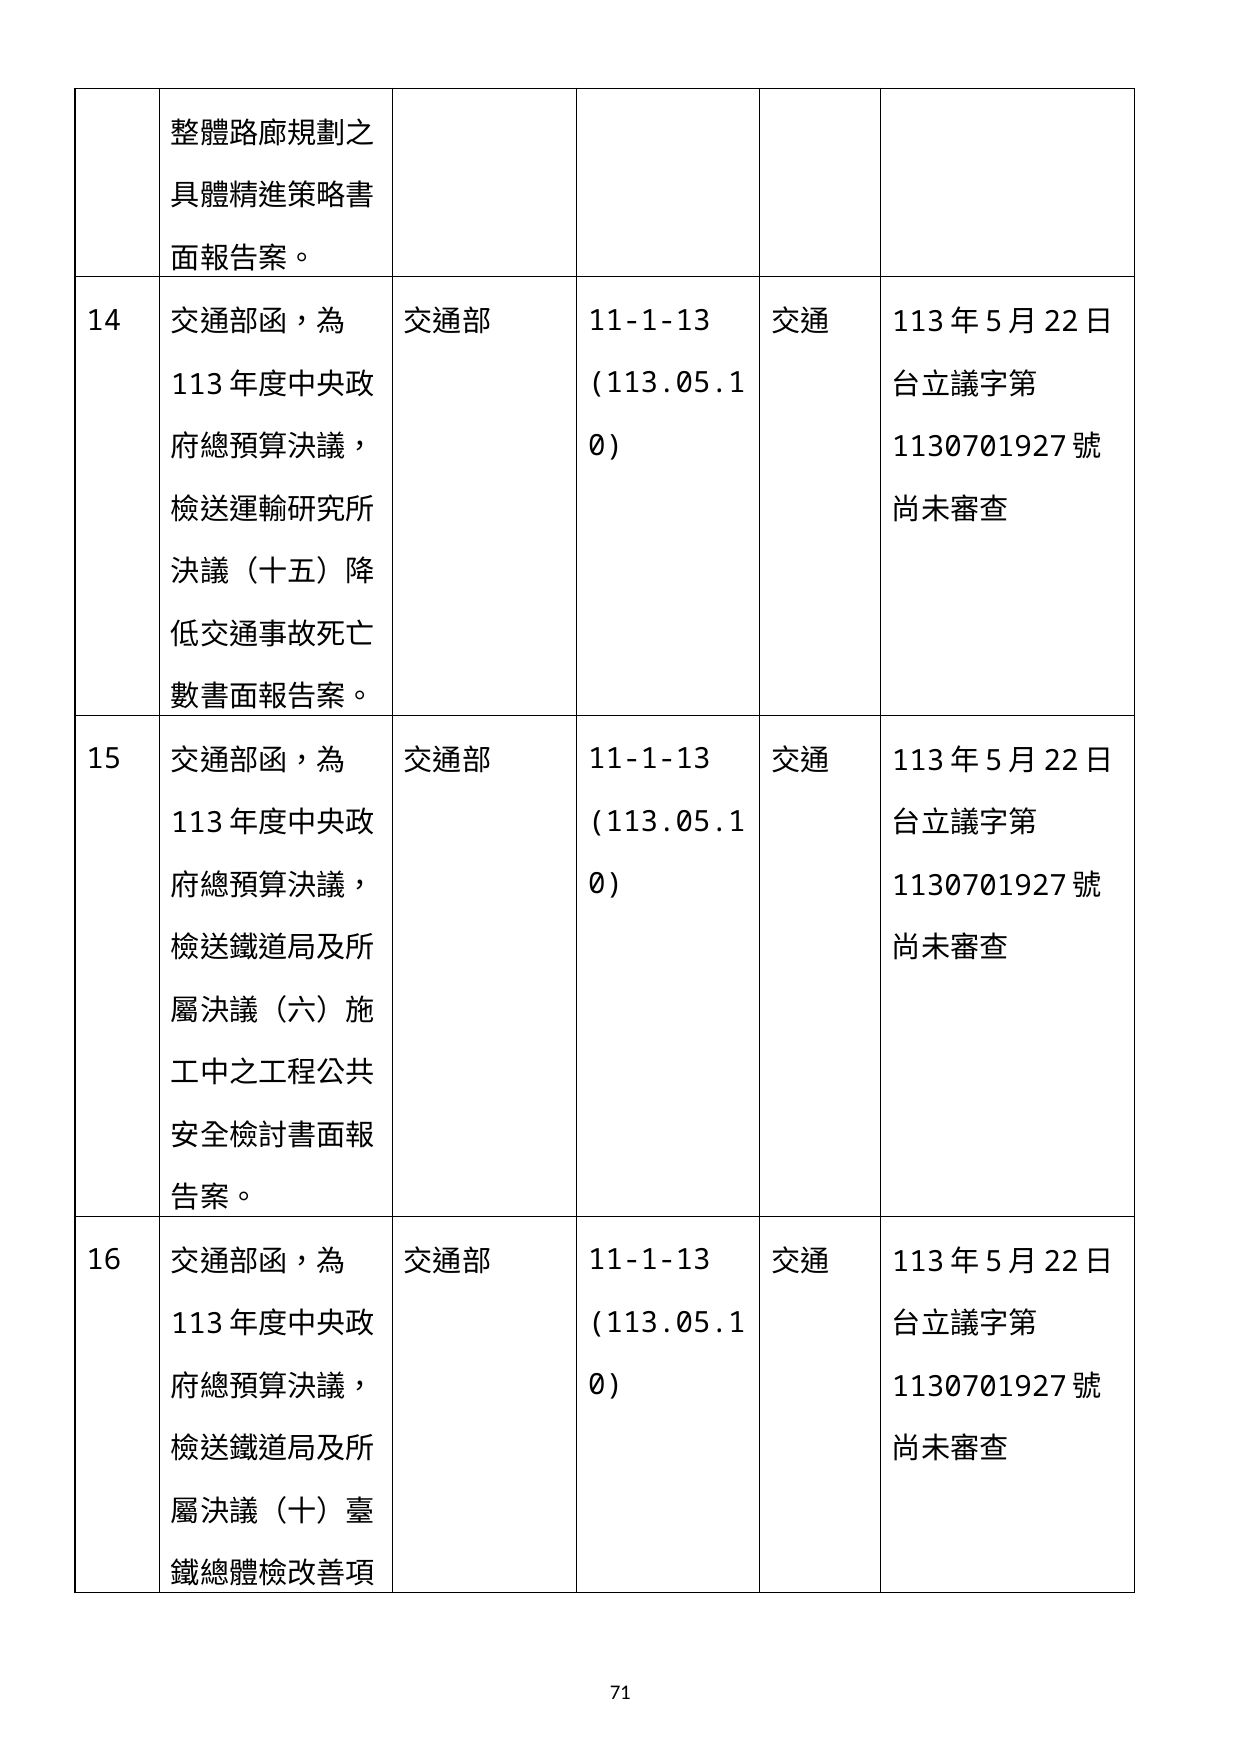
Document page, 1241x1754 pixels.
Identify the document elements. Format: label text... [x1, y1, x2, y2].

table_cell 113年5月22日 台立議字第1130701927號 尚未審查 [881, 716, 1134, 1216]
table_cell 14 [76, 277, 159, 715]
table_cell 交通部函，為113年度中央政府總預算決議，檢送鐵道局及所屬決議（六）施工中之工程公共安全檢討書面報告案。 [160, 716, 392, 1216]
table_cell 交通部 [393, 277, 576, 715]
table_cell 交通部 [393, 1217, 576, 1592]
table_cell 11-1-13 (113.05.10) [577, 277, 759, 715]
table_cell 11-1-13 (113.05.10) [577, 716, 759, 1216]
table_cell [76, 89, 159, 276]
table_cell [881, 89, 1134, 276]
table_cell 16 [76, 1217, 159, 1592]
table_cell 交通 [760, 1217, 880, 1592]
table_cell 11-1-13 (113.05.10) [577, 1217, 759, 1592]
table_cell 交通部函，為113年度中央政府總預算決議，檢送運輸研究所決議（十五）降低交通事故死亡數書面報告案。 [160, 277, 392, 715]
table_cell [760, 89, 880, 276]
table_cell 交通部函，為113年度中央政府總預算決議，檢送鐵道局及所屬決議（十）臺鐵總體檢改善項 [160, 1217, 392, 1592]
table_cell 交通部 [393, 716, 576, 1216]
table_cell [393, 89, 576, 276]
table_cell 交通 [760, 716, 880, 1216]
table_cell 113年5月22日 台立議字第1130701927號 尚未審查 [881, 277, 1134, 715]
table_cell 整體路廊規劃之具體精進策略書面報告案。 [160, 89, 392, 276]
table_cell 交通 [760, 277, 880, 715]
table_cell 15 [76, 716, 159, 1216]
table_cell 113年5月22日 台立議字第1130701927號 尚未審查 [881, 1217, 1134, 1592]
table_cell [577, 89, 759, 276]
